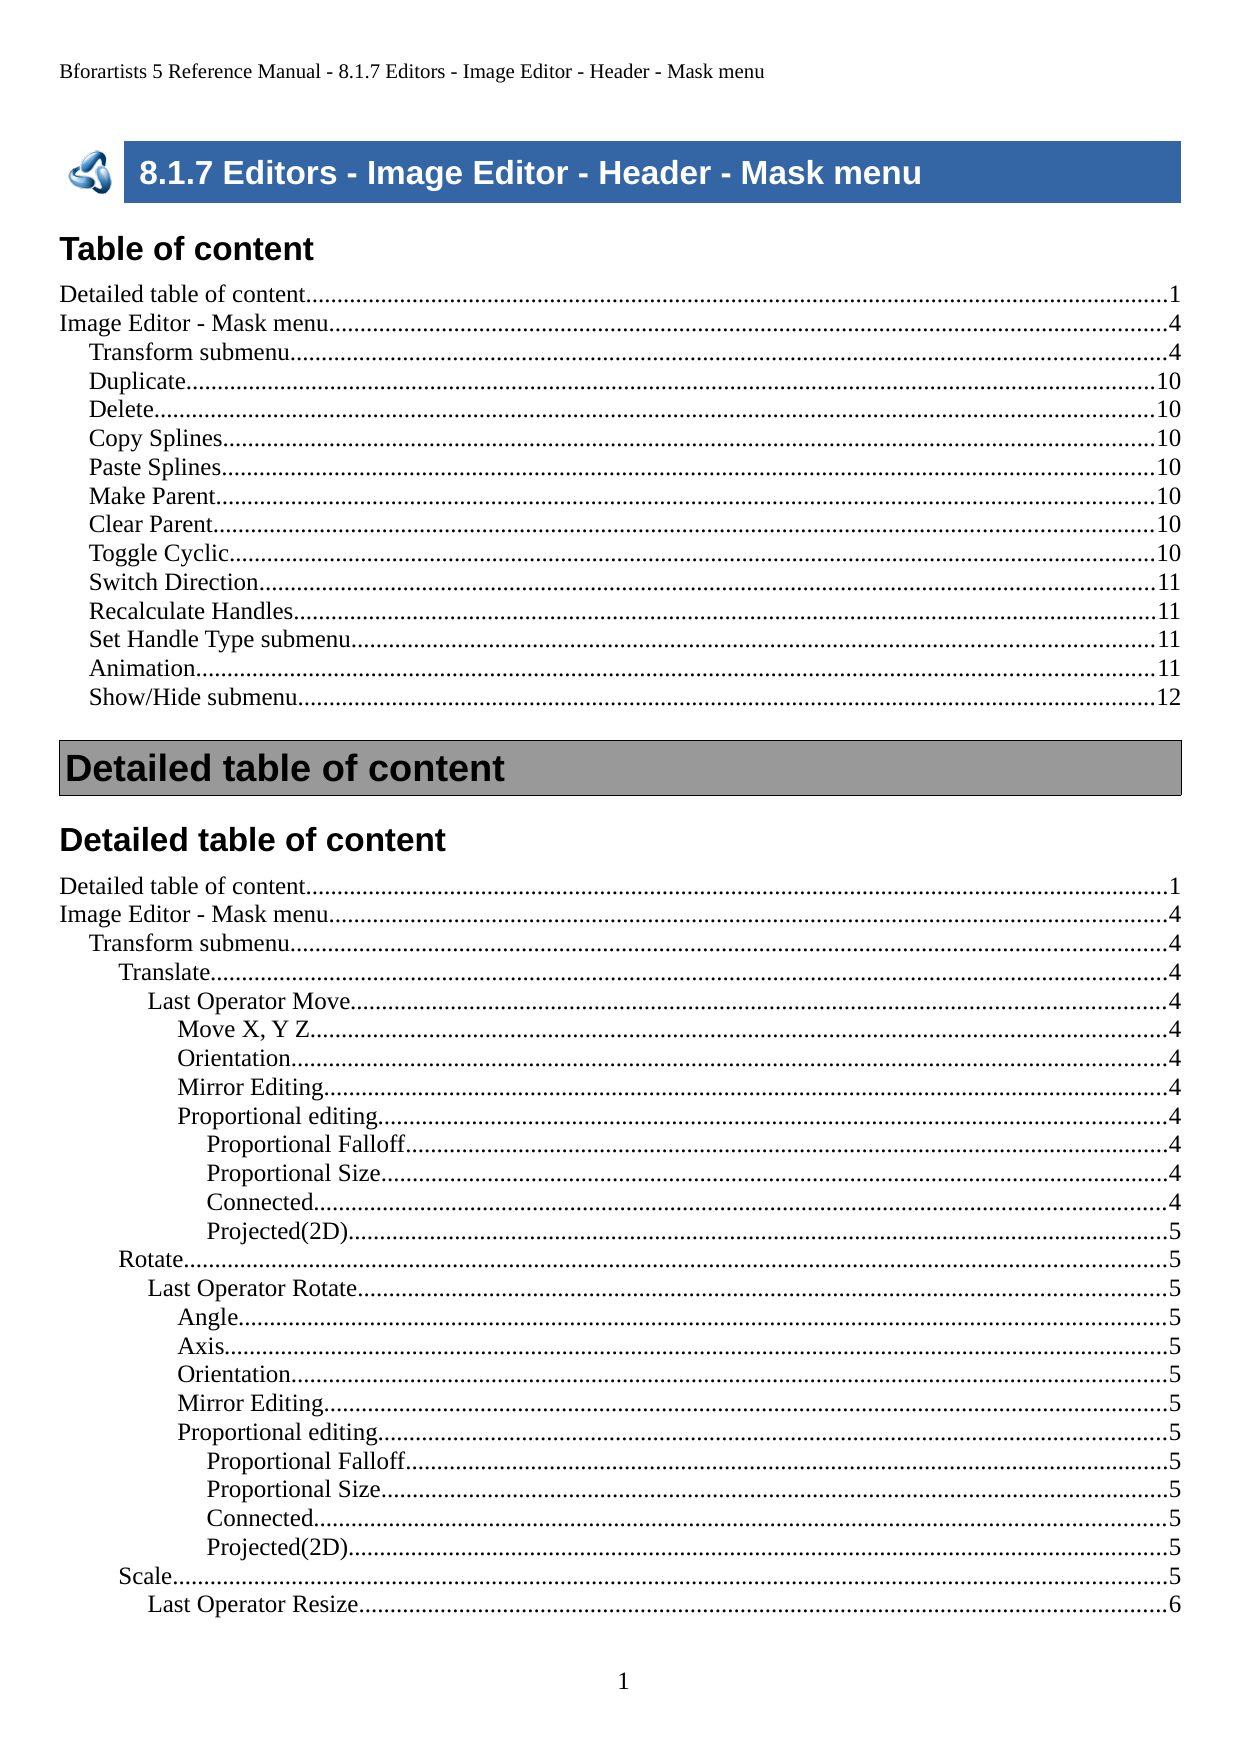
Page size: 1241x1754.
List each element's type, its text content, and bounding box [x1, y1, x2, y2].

table_header 8.1.7 Editors - Image Editor - Header - Mask menu [124, 141, 1181, 203]
picture [65, 147, 114, 197]
text Scale 5 [118, 1561, 1181, 1589]
text Duplicate 10 [88, 366, 1181, 394]
text Switch Direction 11 [88, 567, 1181, 596]
text Proportional Size 4 [206, 1158, 1181, 1187]
text Recalculate Handles 11 [88, 596, 1181, 624]
text Proportional Falloff 5 [206, 1446, 1181, 1474]
text Image Editor - Mask menu 4 [59, 308, 1181, 337]
table_header Detailed table of content [60, 741, 1181, 795]
text Connected 4 [206, 1187, 1181, 1216]
text Rotate 5 [118, 1244, 1181, 1273]
text Detailed table of content 1 [59, 871, 1181, 899]
subtitle Table of content [59, 228, 1181, 267]
text Proportional editing 5 [177, 1417, 1181, 1446]
text Proportional Falloff 4 [206, 1129, 1181, 1158]
text Move X, Y Z 4 [177, 1014, 1181, 1043]
text Proportional editing 4 [177, 1101, 1181, 1129]
text Copy Splines 10 [88, 423, 1181, 452]
text Orientation 5 [177, 1359, 1181, 1388]
text Animation 11 [88, 653, 1181, 682]
subtitle Detailed table of content [59, 820, 1181, 858]
table_header [59, 141, 124, 203]
text Projected(2D) 5 [206, 1532, 1181, 1561]
text Translate 4 [118, 957, 1181, 986]
text Mirror Editing 5 [177, 1388, 1181, 1417]
text Toggle Cyclic 10 [88, 538, 1181, 567]
text Detailed table of content 1 [59, 279, 1181, 308]
text Proportional Size 5 [206, 1474, 1181, 1503]
text Angle 5 [177, 1302, 1181, 1331]
text Projected(2D) 5 [206, 1216, 1181, 1244]
text Transform submenu 4 [88, 337, 1181, 366]
text Last Operator Rotate 5 [147, 1273, 1181, 1302]
text Set Handle Type submenu 11 [88, 624, 1181, 653]
text Paste Splines 10 [88, 452, 1181, 481]
text Orientation 4 [177, 1043, 1181, 1072]
text Last Operator Resize 6 [147, 1589, 1181, 1618]
text Show/Hide submenu 12 [88, 682, 1181, 711]
text Transform submenu 4 [88, 928, 1181, 957]
text Connected 5 [206, 1503, 1181, 1532]
text Last Operator Move 4 [147, 986, 1181, 1014]
text Clear Parent 10 [88, 509, 1181, 538]
text Delete 10 [88, 394, 1181, 423]
text Make Parent 10 [88, 481, 1181, 509]
text Mirror Editing 4 [177, 1072, 1181, 1101]
text Image Editor - Mask menu 4 [59, 899, 1181, 928]
text Axis 5 [177, 1331, 1181, 1359]
